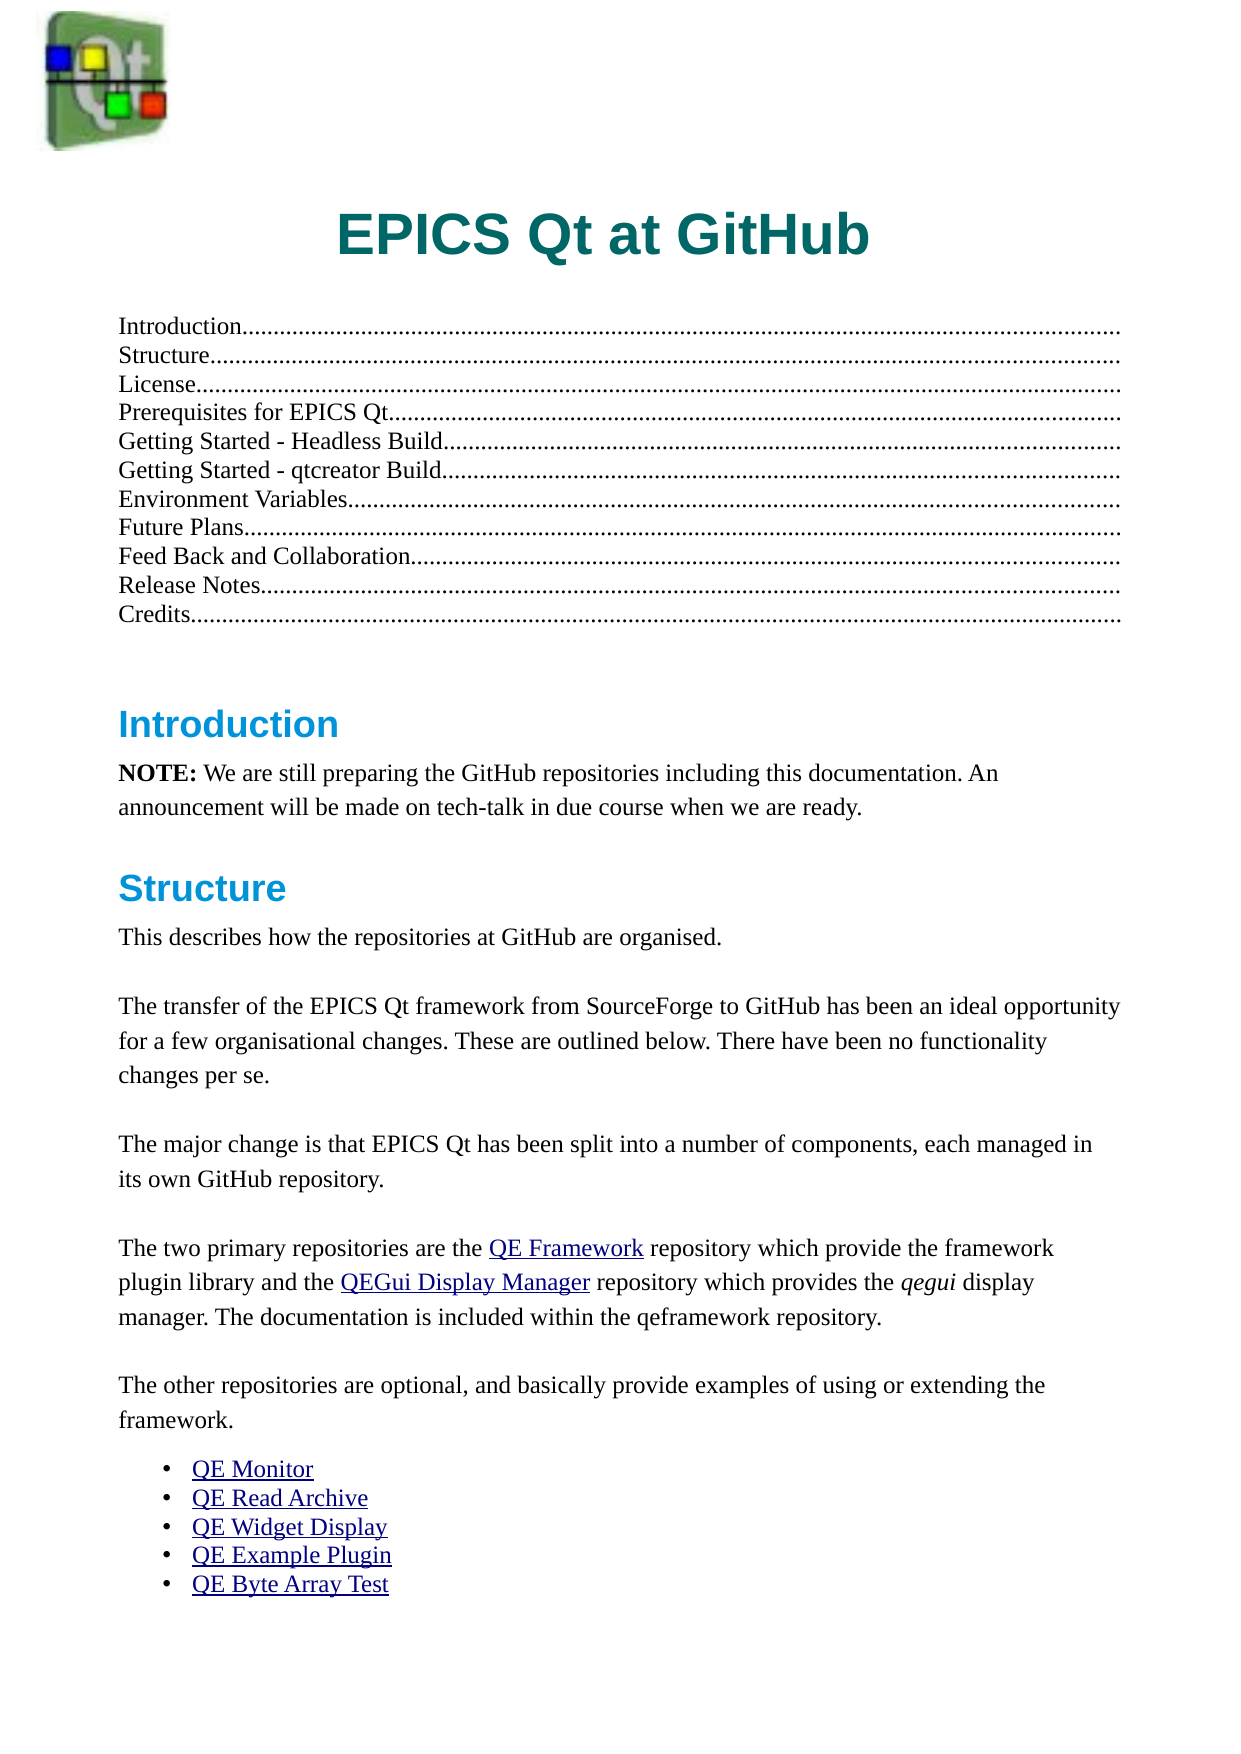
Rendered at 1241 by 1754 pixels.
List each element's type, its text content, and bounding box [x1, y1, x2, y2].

title EPICS Qt at GitHub [118, 200, 1122, 267]
picture [35, 11, 176, 151]
list QE Byte Array Test [162, 1569, 1122, 1598]
text This describes how the repositories at GitHub are organised. The transfer of the EPICS Qt framework from SourceForge to GitHub has been an ideal opportunity for a few organisational changes. These are outlined below. There have been no functionality changes per se. The major change is that EPICS Qt has been split into a number of components, each managed in its own GitHub repository. The two primary repositories are the QE Framework repository which provide the framework plugin library and the QEGui Display Manager repository which provides the qegui display manager. The documentation is included within the qeframework repository. The other repositories are optional, and basically provide examples of using or extending the framework. [118, 922, 1122, 1434]
text Release Notes [118, 570, 1122, 599]
text Getting Started - Headless Build [118, 426, 1122, 455]
subtitle Introduction [118, 701, 1122, 745]
list QE Example Plugin [162, 1540, 1122, 1569]
text Structure [118, 340, 1122, 369]
list QE Read Archive [162, 1483, 1122, 1512]
text NOTE: We are still preparing the GitHub repositories including this documentation. An announcement will be made on tech-talk in due course when we are ready. [118, 758, 1122, 821]
list QE Monitor [162, 1454, 1122, 1483]
text Getting Started - qtcreator Build [118, 455, 1122, 484]
list QE Widget Display [162, 1512, 1122, 1540]
text Prerequisites for EPICS Qt [118, 397, 1122, 426]
text Future Plans [118, 512, 1122, 541]
text License [118, 369, 1122, 397]
text [118, 1598, 1122, 1627]
text Feed Back and Collaboration [118, 541, 1122, 570]
text Introduction [118, 311, 1122, 340]
text Credits [118, 599, 1122, 627]
subtitle Structure [118, 866, 1122, 910]
text Environment Variables [118, 484, 1122, 512]
